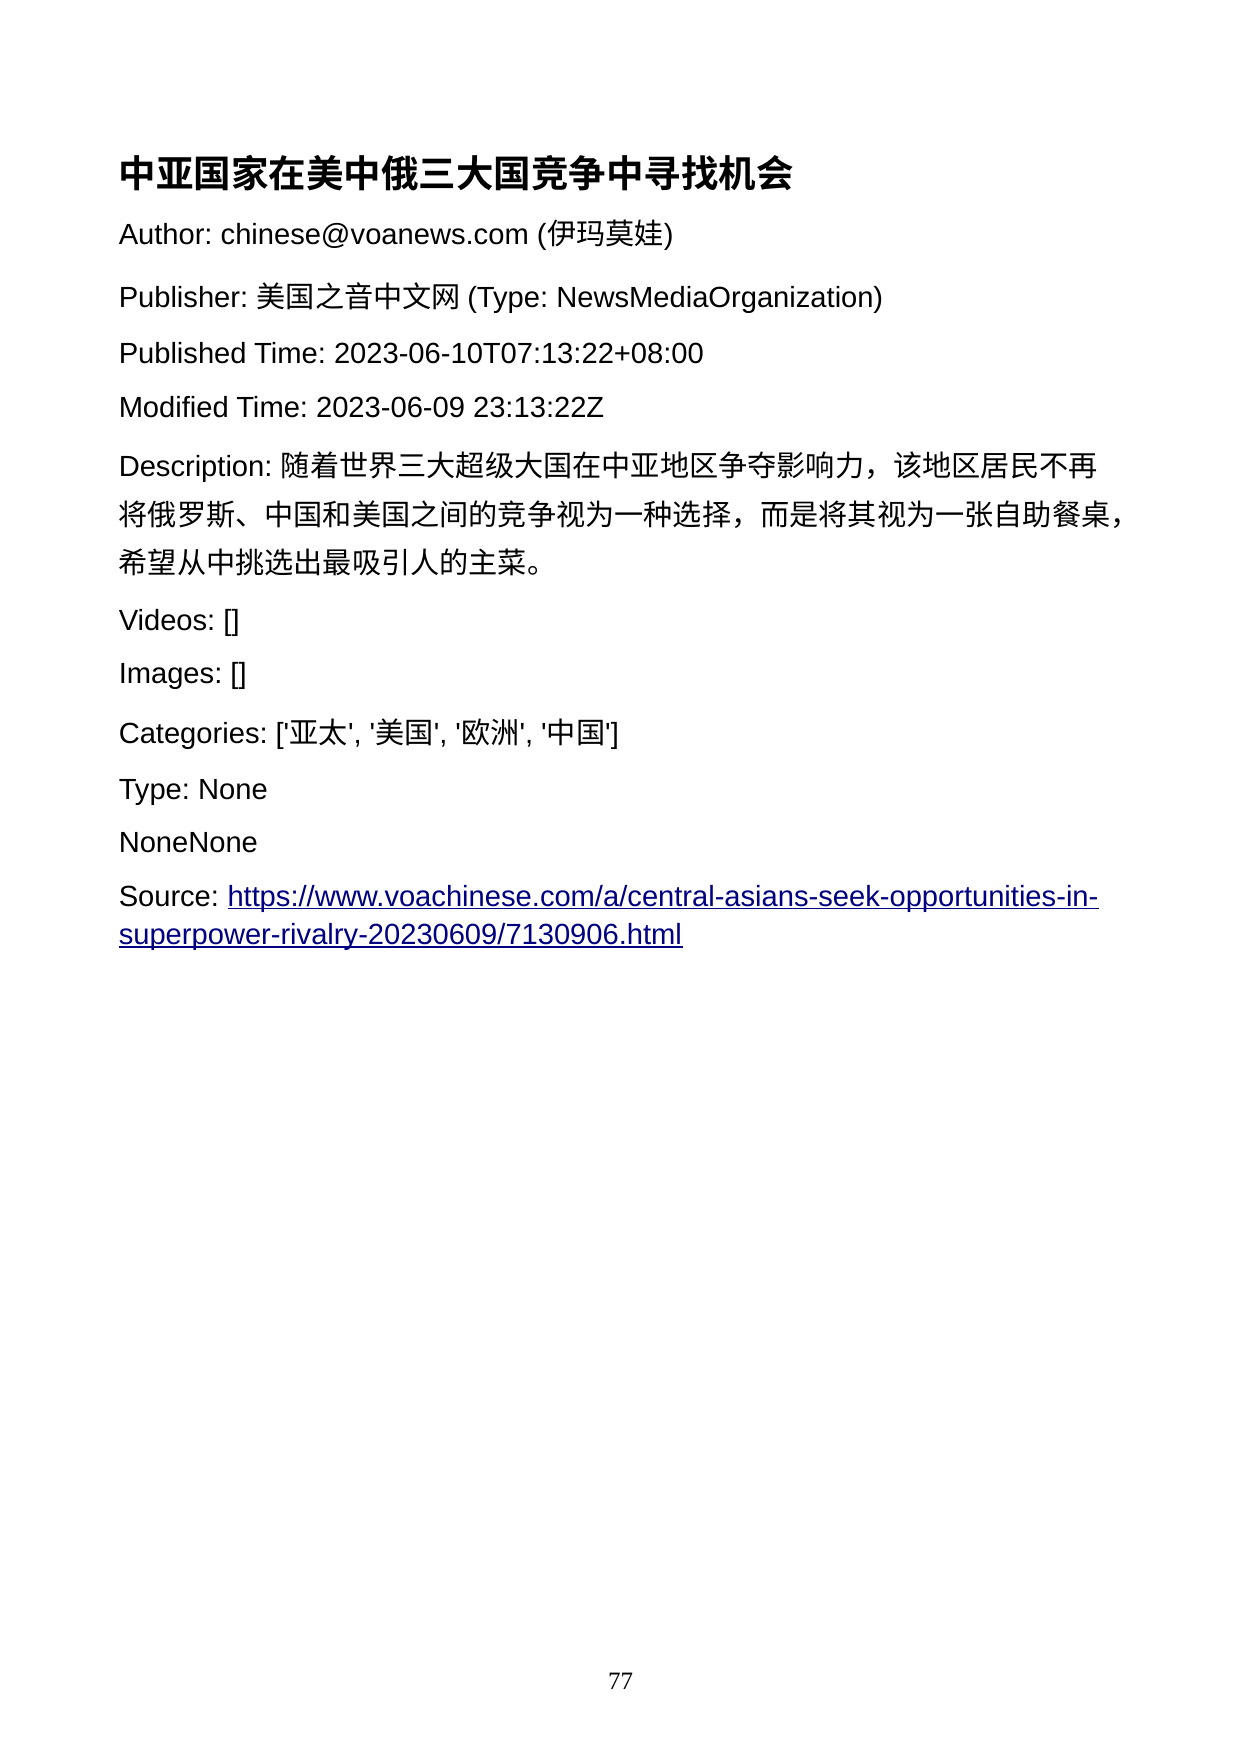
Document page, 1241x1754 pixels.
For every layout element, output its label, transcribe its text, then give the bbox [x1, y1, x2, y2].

text Publisher: 美国之音中文网 (Type: NewsMediaOrganization) [118, 273, 1122, 316]
text Source: https://www.voachinese.com/a/central-asians-seek-opportunities-in-superpower-rivalry-20230609/7130906.html [118, 879, 1122, 951]
text NoneNone [118, 826, 1122, 859]
text Images: [] [118, 656, 1122, 690]
text Author: chinese@voanews.com (伊玛莫娃) [118, 210, 1122, 253]
text Modified Time: 2023-06-09 23:13:22Z [118, 390, 1122, 423]
text Description: 随着世界三大超级大国在中亚地区争夺影响力，该地区居民不再将俄罗斯、中国和美国之间的竞争视为一种选择，而是将其视为一张自助餐桌，希望从中挑选出最吸引人的主菜。 [118, 443, 1122, 582]
text Categories: ['亚太', '美国', '欧洲', '中国'] [118, 709, 1122, 752]
text Type: None [118, 772, 1122, 806]
text Published Time: 2023-06-10T07:13:22+08:00 [118, 337, 1122, 370]
text Videos: [] [118, 603, 1122, 637]
subtitle 中亚国家在美中俄三大国竞争中寻找机会 [118, 143, 1122, 198]
